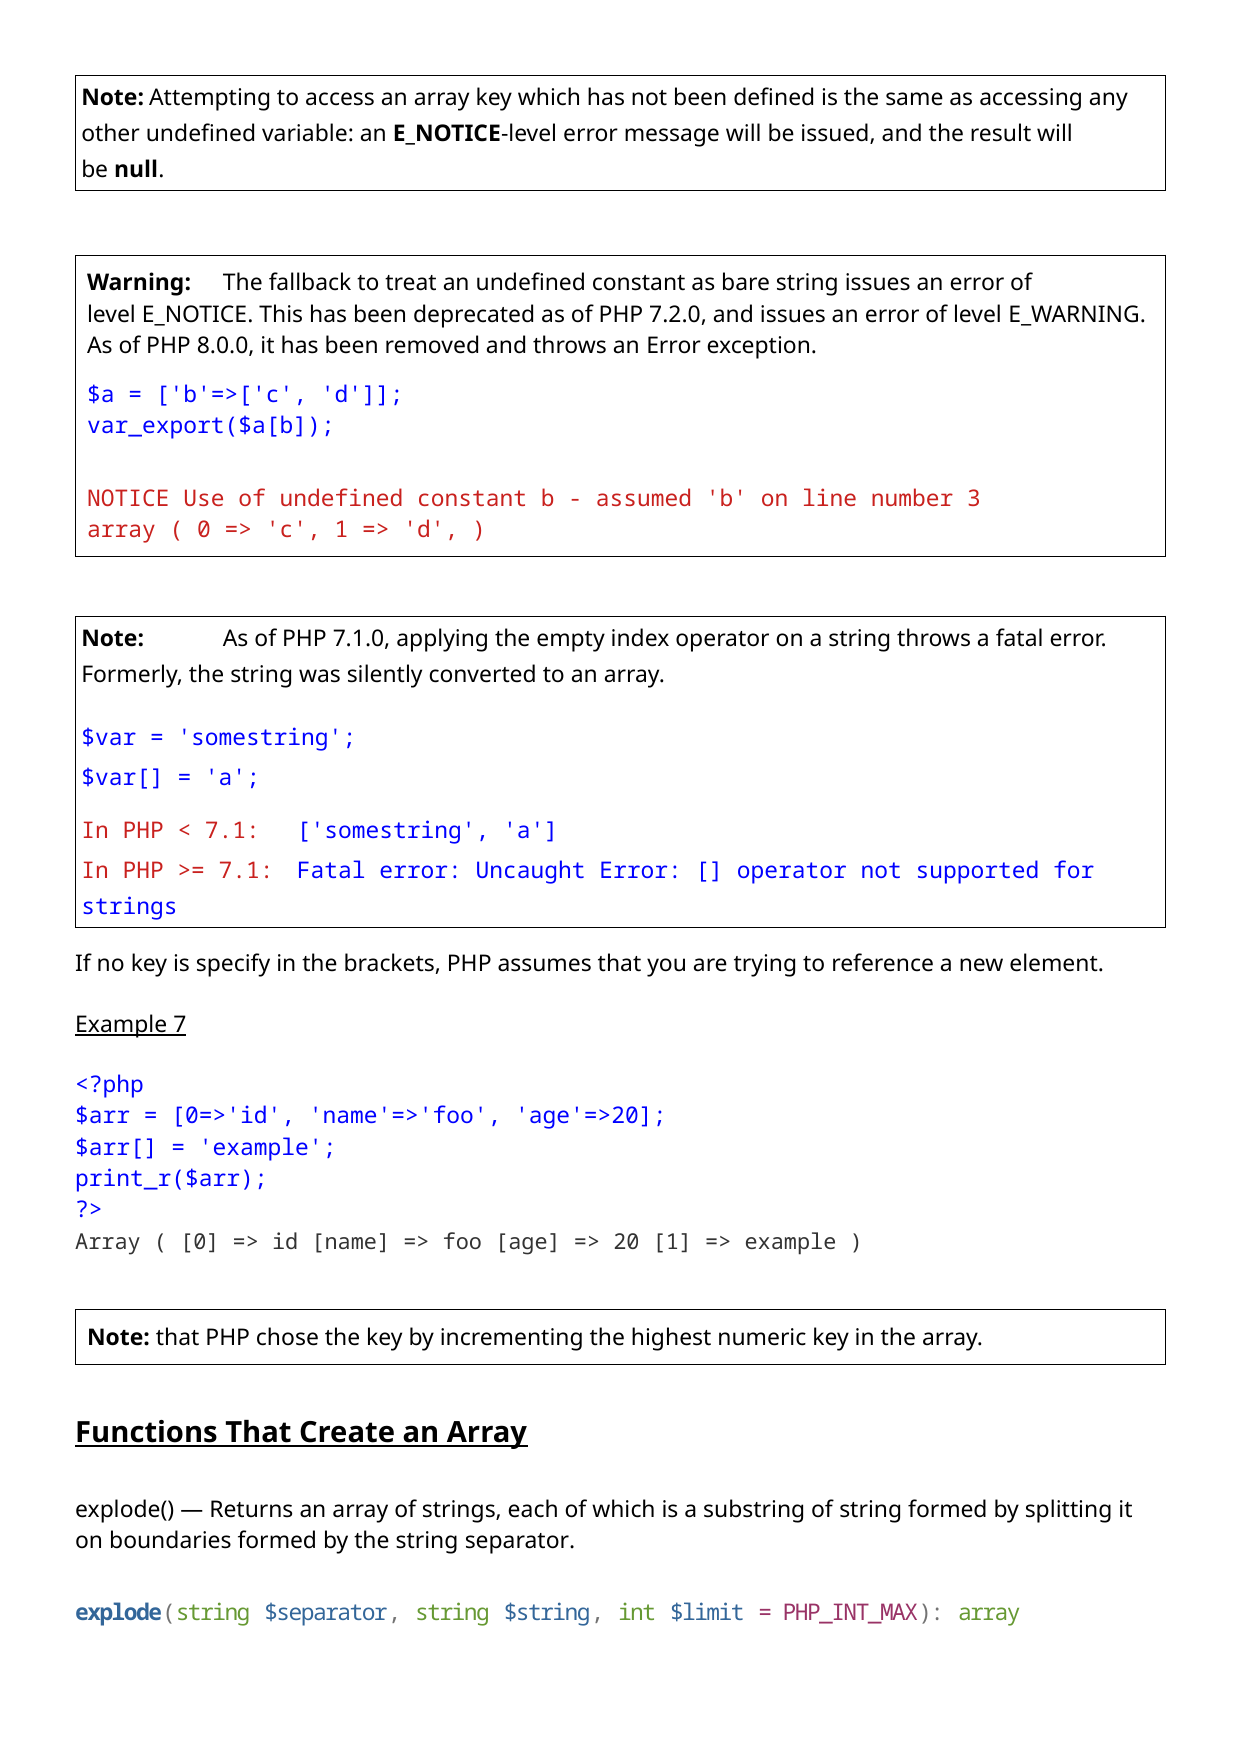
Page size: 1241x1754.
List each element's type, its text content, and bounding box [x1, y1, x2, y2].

text $arr = [0=>'id', 'name'=>'foo', 'age'=>20]; [75, 1099, 1166, 1131]
text In PHP < 7.1: ['somestring', 'a'] [76, 808, 1165, 845]
text Note: As of PHP 7.1.0, applying the empty index operator on a string throws a fatal error. Formerly, the string was silently converted to an array. [76, 617, 1165, 689]
text <?php [75, 1068, 1166, 1099]
text Functions That Create an Array [75, 1411, 1166, 1451]
text explode() — Returns an array of strings, each of which is a substring of string formed by splitting it on boundaries formed by the string separator. [75, 1492, 1166, 1555]
text Array ( [0] => id [name] => foo [age] => 20 [1] => example ) [75, 1224, 1166, 1256]
text $arr[] = 'example'; [75, 1131, 1166, 1162]
text $var = 'somestring'; [76, 714, 1165, 752]
text Warning: The fallback to treat an undefined constant as bare string issues an error of level E_NOTICE. This has been deprecated as of PHP 7.2.0, and issues an error of level E_WARNING. As of PHP 8.0.0, it has been removed and throws an Error exception. [76, 256, 1165, 360]
text Note: that PHP chose the key by incrementing the highest numeric key in the array. [76, 1310, 1165, 1364]
text In PHP >= 7.1: Fatal error: Uncaught Error: [] operator not supported for strings [76, 848, 1165, 927]
text NOTICE Use of undefined constant b - assumed 'b' on line number 3 array ( 0 => 'c', 1 => 'd', ) [76, 470, 1165, 556]
text Note: Attempting to access an array key which has not been defined is the same as accessing any other undefined variable: an E_NOTICE-level error message will be issued, and the result will be null. [76, 76, 1165, 190]
text print_r($arr); [75, 1162, 1166, 1193]
text $var[] = 'a'; [76, 755, 1165, 792]
text $a = ['b'=>['c', 'd']]; var_export($a[b]); [76, 366, 1165, 440]
text If no key is specify in the brackets, PHP assumes that you are trying to reference a new element. [75, 947, 1166, 978]
text explode(string $separator, string $string, int $limit = PHP_INT_MAX): array [75, 1596, 1166, 1628]
text ?> [75, 1193, 1166, 1224]
text Example 7 [75, 1007, 1166, 1039]
